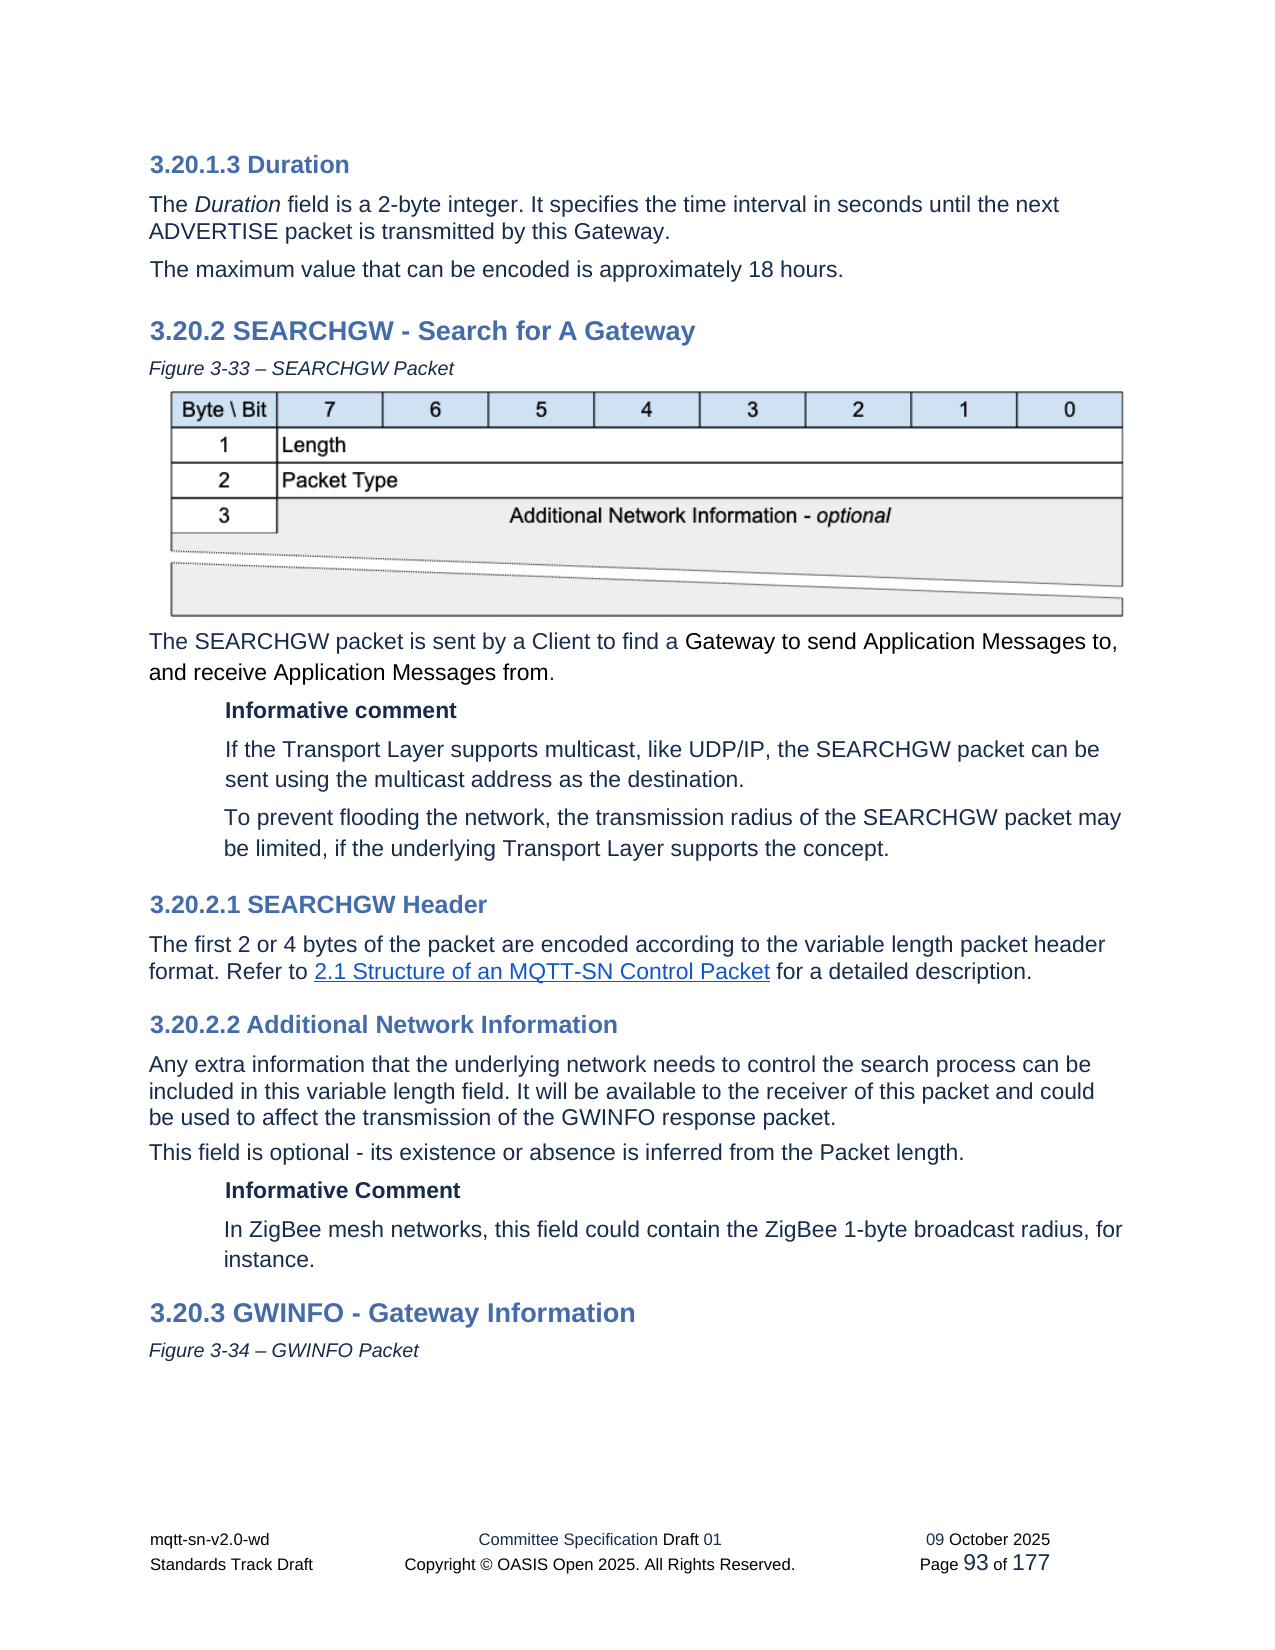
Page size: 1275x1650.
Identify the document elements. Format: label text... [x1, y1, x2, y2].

text Figure 3-33 – SEARCHGW Packet [148, 357, 1124, 379]
text The maximum value that can be encoded is approximately 18 hours. [149, 256, 1124, 283]
subtitle 3.20.2.1 SEARCHGW Header [150, 890, 1124, 918]
subtitle 3.20.3 GWINFO - Gateway Information [150, 1297, 1124, 1328]
text Informative comment [225, 697, 1124, 723]
text To prevent flooding the network, the transmission radius of the SEARCHGW packet may be limited, if the underlying Transport Layer supports the concept. [223, 804, 1124, 861]
text The Duration field is a 2-byte integer. It specifies the time interval in seconds until the next ADVERTISE packet is transmitted by this Gateway. [148, 191, 1124, 244]
subtitle 3.20.1.3 Duration [150, 150, 1124, 179]
text The SEARCHGW packet is sent by a Client to find a Gateway to send Application Messages to, and receive Application Messages from. [148, 628, 1124, 685]
text Figure 3-34 – GWINFO Packet [148, 1339, 1124, 1362]
subtitle 3.20.2.2 Additional Network Information [150, 1010, 1124, 1039]
text If the Transport Layer supports multicast, like UDP/IP, the SEARCHGW packet can be sent using the multicast address as the destination. [225, 736, 1124, 792]
text Informative Comment [223, 1177, 1124, 1204]
text This field is optional - its existence or absence is inferred from the Packet length. [148, 1139, 1124, 1165]
text In ZigBee mesh networks, this field could contain the ZigBee 1-byte broadcast radius, for instance. [223, 1216, 1124, 1272]
text The first 2 or 4 bytes of the packet are encoded according to the variable length packet header format. Refer to 2.1 Structure of an MQTT-SN Control Packet for a detailed description. [148, 931, 1124, 984]
text Any extra information that the underlying network needs to control the search process can be included in this variable length field. It will be available to the receiver of this packet and could be used to affect the transmission of the GWINFO response packet. [148, 1051, 1124, 1131]
picture [148, 391, 1124, 617]
subtitle 3.20.2 SEARCHGW - Search for A Gateway [150, 315, 1124, 346]
